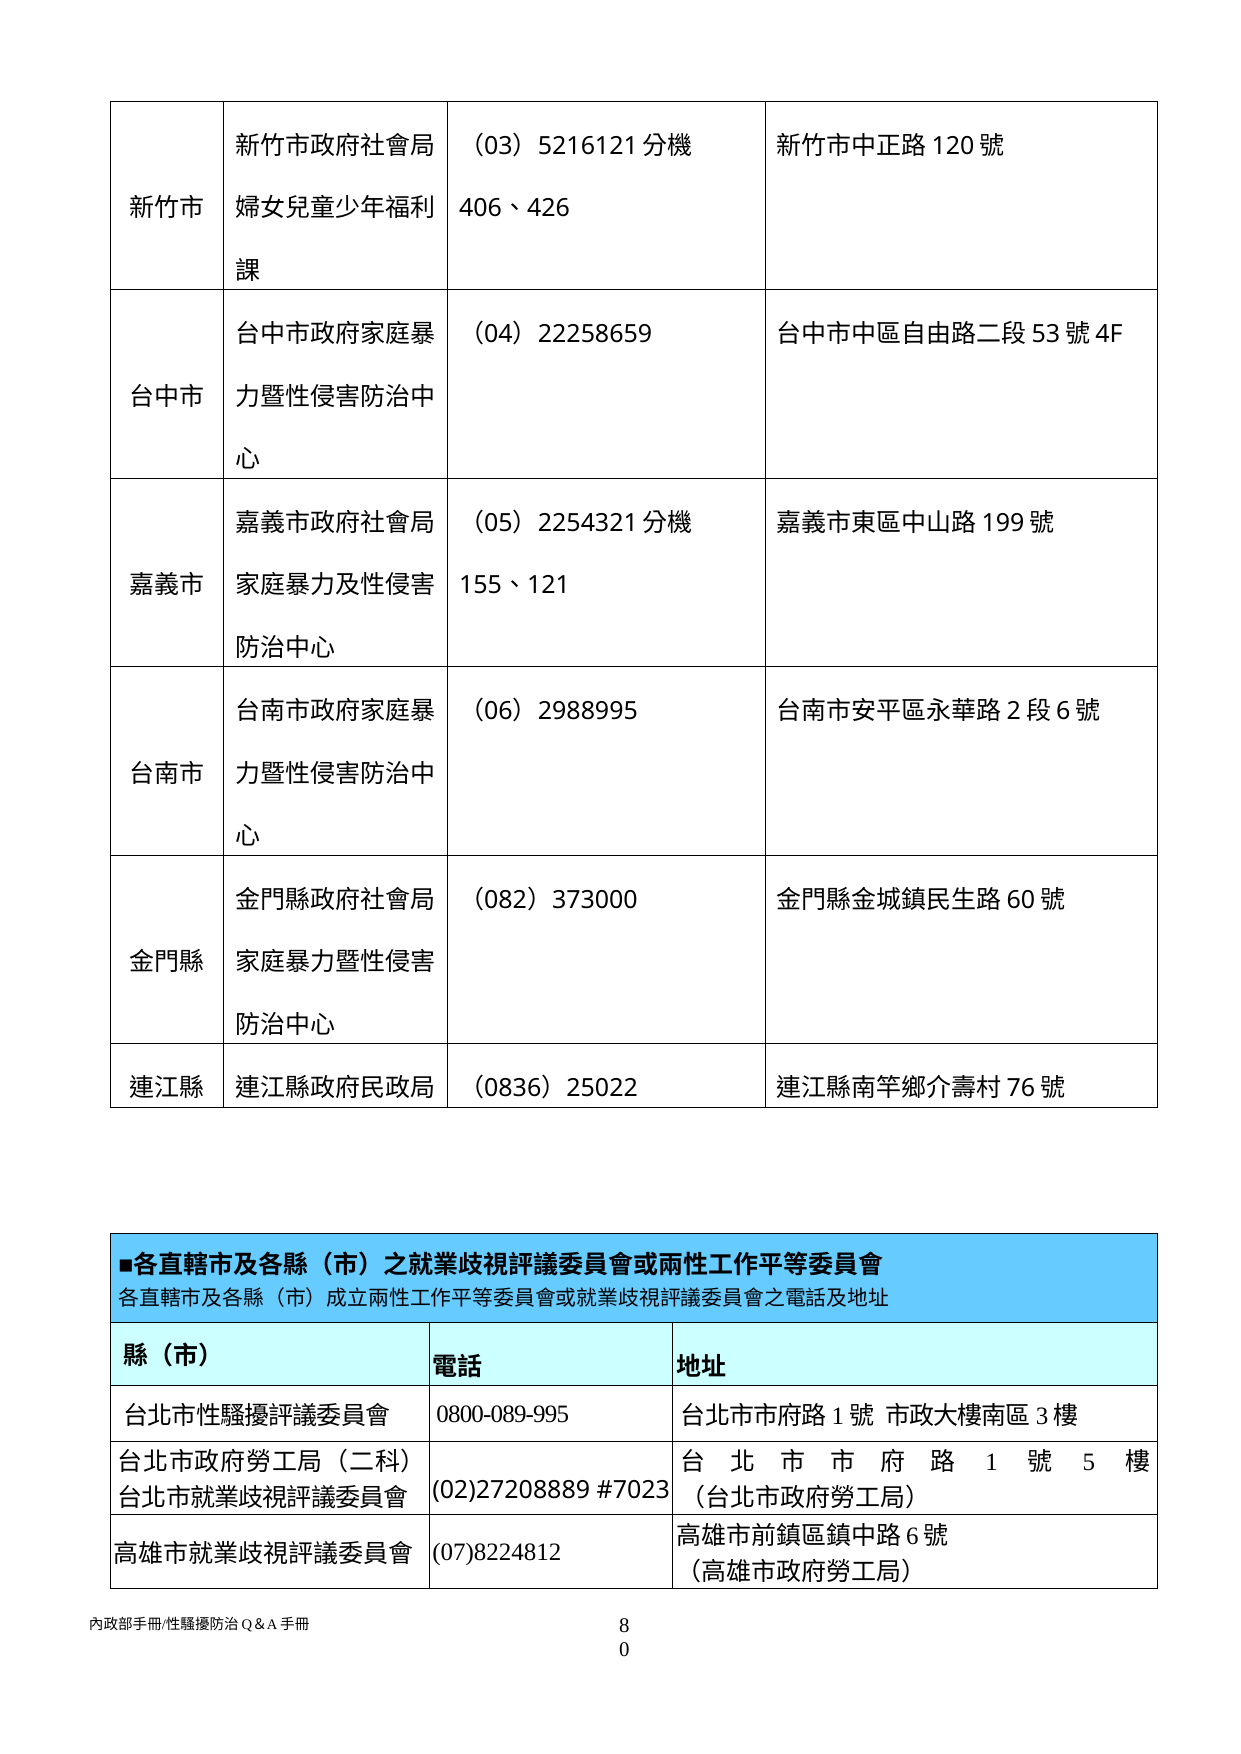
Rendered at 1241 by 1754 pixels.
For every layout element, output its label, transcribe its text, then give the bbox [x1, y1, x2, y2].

table_cell 連江縣政府民政局 [224, 1044, 447, 1107]
table_cell 台南市政府家庭暴力暨性侵害防治中心 [224, 667, 447, 855]
table_cell 台北市市府路1號5樓 （台北市政府勞工局） [673, 1442, 1157, 1514]
table_cell 0800-089-995 [430, 1386, 672, 1441]
table_header ■各直轄市及各縣（市）之就業歧視評議委員會或兩性工作平等委員會 各直轄市及各縣（市）成立兩性工作平等委員會或就業歧視評議委員會之電話及地址 [111, 1234, 1157, 1322]
table_cell 金門縣金城鎮民生路60號 [766, 856, 1157, 1043]
table_cell （05）2254321分機155、121 [448, 479, 765, 666]
table_cell 台中市 [111, 290, 223, 478]
table_cell (07)8224812 [430, 1515, 672, 1588]
table_cell 台北市政府勞工局（二科） 台北市就業歧視評議委員會 [111, 1442, 429, 1514]
table_cell 台中市政府家庭暴力暨性侵害防治中心 [224, 290, 447, 478]
table_cell 高雄市前鎮區鎮中路6號 （高雄市政府勞工局） [673, 1515, 1157, 1588]
table_cell 台南市 [111, 667, 223, 855]
table_cell （0836）25022 [448, 1044, 765, 1107]
table_cell 電話 [430, 1323, 672, 1385]
table_cell 台北市市府路1號 市政大樓南區3樓 [673, 1386, 1157, 1441]
table_cell 縣（市） [111, 1323, 429, 1385]
table_cell 連江縣 [111, 1044, 223, 1107]
table_cell 新竹市 [111, 102, 223, 289]
table_cell 新竹市中正路120號 [766, 102, 1157, 289]
table_cell （06）2988995 [448, 667, 765, 855]
table_cell 地址 [673, 1323, 1157, 1385]
table_cell 高雄市就業歧視評議委員會 [111, 1515, 429, 1588]
table_cell 台北市性騷擾評議委員會 [111, 1386, 429, 1441]
table_cell 連江縣南竿鄉介壽村76號 [766, 1044, 1157, 1107]
table_cell 嘉義市 [111, 479, 223, 666]
table_cell （04）22258659 [448, 290, 765, 478]
table_cell （03）5216121分機406、426 [448, 102, 765, 289]
table_cell 金門縣 [111, 856, 223, 1043]
table_cell (02)27208889 #7023 [430, 1442, 672, 1514]
table_cell 台中市中區自由路二段53號4F [766, 290, 1157, 478]
table_cell 嘉義市政府社會局家庭暴力及性侵害防治中心 [224, 479, 447, 666]
table_cell 金門縣政府社會局家庭暴力暨性侵害防治中心 [224, 856, 447, 1043]
table_cell 台南市安平區永華路2段6號 [766, 667, 1157, 855]
table_cell 新竹市政府社會局婦女兒童少年福利課 [224, 102, 447, 289]
table_cell （082）373000 [448, 856, 765, 1043]
table_cell 嘉義市東區中山路199號 [766, 479, 1157, 666]
